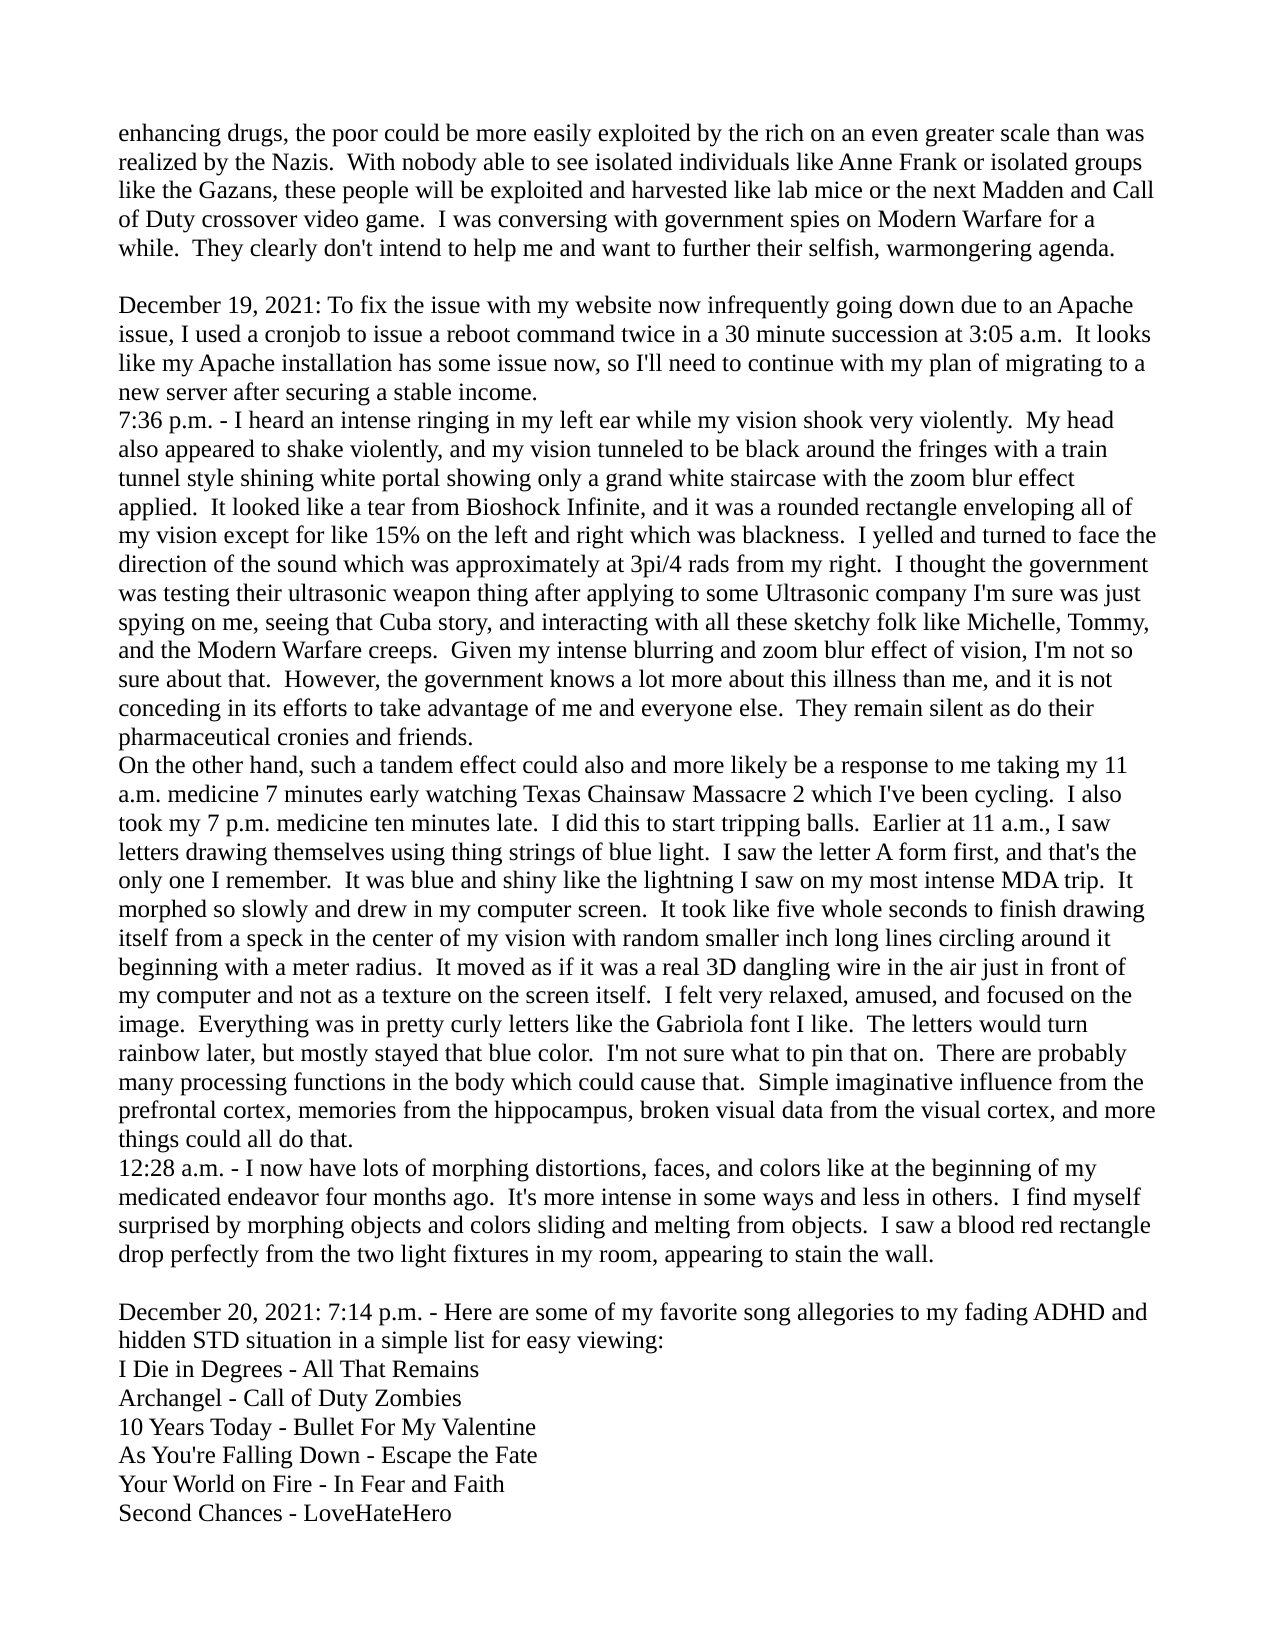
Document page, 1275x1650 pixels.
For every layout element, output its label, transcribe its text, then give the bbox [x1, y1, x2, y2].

text 12:28 a.m. - I now have lots of morphing distortions, faces, and colors like at the beginning of my medicated endeavor four months ago. It's more intense in some ways and less in others. I find myself surprised by morphing objects and colors sliding and melting from objects. I saw a blood red rectangle drop perfectly from the two light fixtures in my room, appearing to stain the wall. [118, 1153, 1157, 1268]
text 7:36 p.m. - I heard an intense ringing in my left ear while my vision shook very violently. My head also appeared to shake violently, and my vision tunneled to be black around the fringes with a train tunnel style shining white portal showing only a grand white staircase with the zoom blur effect applied. It looked like a tear from Bioshock Infinite, and it was a rounded rectangle enveloping all of my vision except for like 15% on the left and right which was blackness. I yelled and turned to face the direction of the sound which was approximately at 3pi/4 rads from my right. I thought the government was testing their ultrasonic weapon thing after applying to some Ultrasonic company I'm sure was just spying on me, seeing that Cuba story, and interacting with all these sketchy folk like Michelle, Tommy, and the Modern Warfare creeps. Given my intense blurring and zoom blur effect of vision, I'm not so sure about that. However, the government knows a lot more about this illness than me, and it is not conceding in its efforts to take advantage of me and everyone else. They remain silent as do their pharmaceutical cronies and friends. [118, 406, 1157, 751]
text Second Chances - LoveHateHero [118, 1498, 1157, 1527]
text Archangel - Call of Duty Zombies [118, 1383, 1157, 1412]
text 10 Years Today - Bullet For My Valentine [118, 1412, 1157, 1441]
text December 20, 2021: 7:14 p.m. - Here are some of my favorite song allegories to my fading ADHD and hidden STD situation in a simple list for easy viewing: [118, 1297, 1157, 1354]
text Your World on Fire - In Fear and Faith [118, 1469, 1157, 1498]
text On the other hand, such a tandem effect could also and more likely be a response to me taking my 11 a.m. medicine 7 minutes early watching Texas Chainsaw Massacre 2 which I've been cycling. I also took my 7 p.m. medicine ten minutes late. I did this to start tripping balls. Earlier at 11 a.m., I saw letters drawing themselves using thing strings of blue light. I saw the letter A form first, and that's the only one I remember. It was blue and shiny like the lightning I saw on my most intense MDA trip. It morphed so slowly and drew in my computer screen. It took like five whole seconds to finish drawing itself from a speck in the center of my vision with random smaller inch long lines circling around it beginning with a meter radius. It moved as if it was a real 3D dangling wire in the air just in front of my computer and not as a texture on the screen itself. I felt very relaxed, amused, and focused on the image. Everything was in pretty curly letters like the Gabriola font I like. The letters would turn rainbow later, but mostly stayed that blue color. I'm not sure what to pin that on. There are probably many processing functions in the body which could cause that. Simple imaginative influence from the prefrontal cortex, memories from the hippocampus, broken visual data from the visual cortex, and more things could all do that. [118, 751, 1157, 1153]
text enhancing drugs, the poor could be more easily exploited by the rich on an even greater scale than was realized by the Nazis. With nobody able to see isolated individuals like Anne Frank or isolated groups like the Gazans, these people will be exploited and harvested like lab mice or the next Madden and Call of Duty crossover video game. I was conversing with government spies on Modern Warfare for a while. They clearly don't intend to help me and want to further their selfish, warmongering agenda. [118, 118, 1157, 262]
text I Die in Degrees - All That Remains [118, 1354, 1157, 1383]
text As You're Falling Down - Escape the Fate [118, 1441, 1157, 1469]
text December 19, 2021: To fix the issue with my website now infrequently going down due to an Apache issue, I used a cronjob to issue a reboot command twice in a 30 minute succession at 3:05 a.m. It looks like my Apache installation has some issue now, so I'll need to continue with my plan of migrating to a new server after securing a stable income. [118, 291, 1157, 406]
